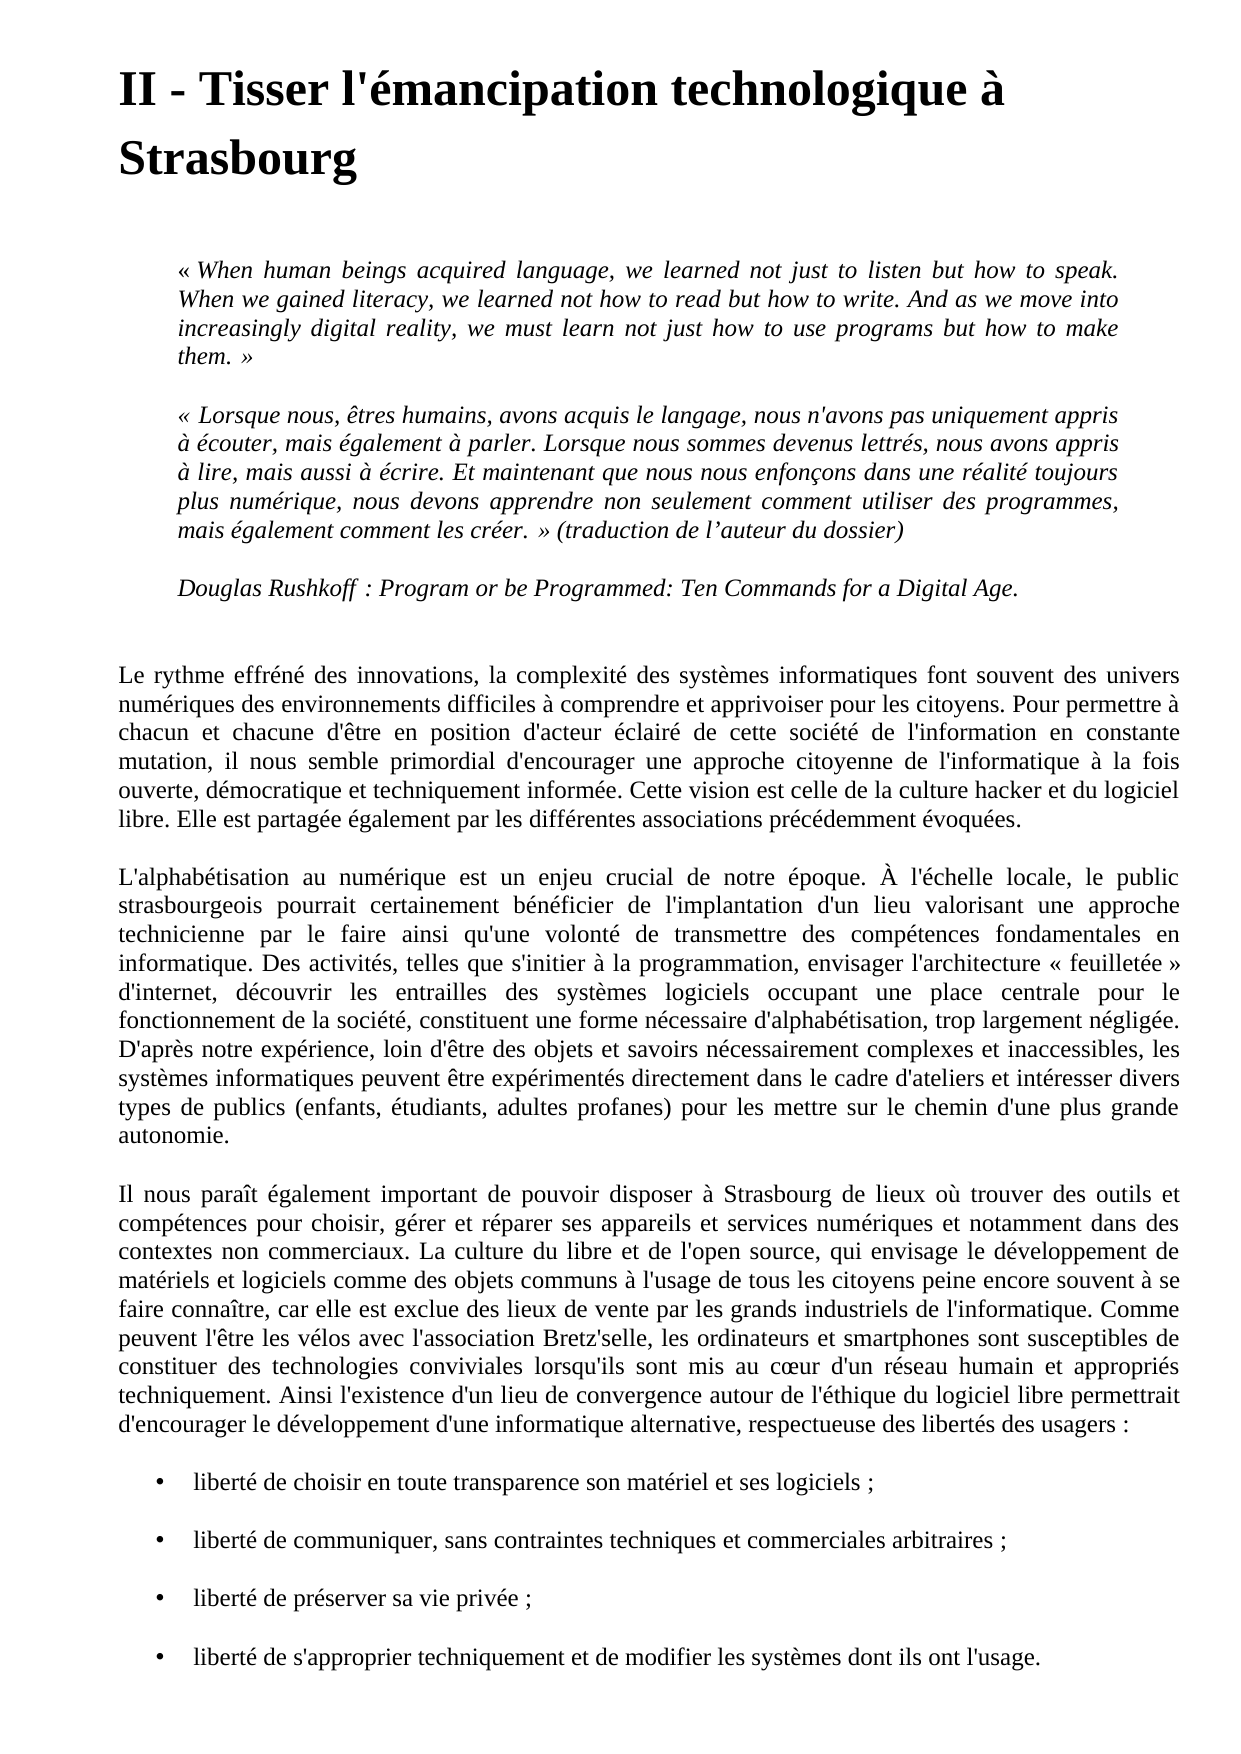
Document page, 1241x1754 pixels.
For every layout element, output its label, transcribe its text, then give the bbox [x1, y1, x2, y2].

list liberté de choisir en toute transparence son matériel et ses logiciels ; [156, 1467, 1181, 1496]
list liberté de communiquer, sans contraintes techniques et commerciales arbitraires ; [156, 1525, 1181, 1554]
list liberté de s'approprier techniquement et de modifier les systèmes dont ils ont l'usage. [156, 1642, 1181, 1671]
text Il nous paraît également important de pouvoir disposer à Strasbourg de lieux où trouver des outils et compétences pour choisir, gérer et réparer ses appareils et services numériques et notamment dans des contextes non commerciaux. La culture du libre et de l'open source, qui envisage le développement de matériels et logiciels comme des objets communs à l'usage de tous les citoyens peine encore souvent à se faire connaître, car elle est exclue des lieux de vente par les grands industriels de l'informatique. Comme peuvent l'être les vélos avec l'association Bretz'selle, les ordinateurs et smartphones sont susceptibles de constituer des technologies conviviales lorsqu'ils sont mis au cœur d'un réseau humain et appropriés techniquement. Ainsi l'existence d'un lieu de convergence autour de l'éthique du logiciel libre permettrait d'encourager le développement d'une informatique alternative, respectueuse des libertés des usagers : [118, 1179, 1181, 1438]
text Douglas Rushkoff : Program or be Programmed: Ten Commands for a Digital Age. [177, 573, 1122, 602]
list liberté de préserver sa vie privée ; [156, 1583, 1181, 1612]
subtitle II - Tisser l'émancipation technologique à Strasbourg [118, 59, 1181, 186]
text L'alphabétisation au numérique est un enjeu crucial de notre époque. À l'échelle locale, le public strasbourgeois pourrait certainement bénéficier de l'implantation d'un lieu valorisant une approche technicienne par le faire ainsi qu'une volonté de transmettre des compétences fondamentales en informatique. Des activités, telles que s'initier à la programmation, envisager l'architecture « feuilletée » d'internet, découvrir les entrailles des systèmes logiciels occupant une place centrale pour le fonctionnement de la société, constituent une forme nécessaire d'alphabétisation, trop largement négligée. D'après notre expérience, loin d'être des objets et savoirs nécessairement complexes et inaccessibles, les systèmes informatiques peuvent être expérimentés directement dans le cadre d'ateliers et intéresser divers types de publics (enfants, étudiants, adultes profanes) pour les mettre sur le chemin d'une plus grande autonomie. [118, 862, 1181, 1149]
text Le rythme effréné des innovations, la complexité des systèmes informatiques font souvent des univers numériques des environnements difficiles à comprendre et apprivoiser pour les citoyens. Pour permettre à chacun et chacune d'être en position d'acteur éclairé de cette société de l'information en constante mutation, il nous semble primordial d'encourager une approche citoyenne de l'informatique à la fois ouverte, démocratique et techniquement informée. Cette vision est celle de la culture hacker et du logiciel libre. Elle est partagée également par les différentes associations précédemment évoquées. [118, 631, 1181, 832]
text « Lorsque nous, êtres humains, avons acquis le langage, nous n'avons pas uniquement appris à écouter, mais également à parler. Lorsque nous sommes devenus lettrés, nous avons appris à lire, mais aussi à écrire. Et maintenant que nous nous enfonçons dans une réalité toujours plus numérique, nous devons apprendre non seulement comment utiliser des programmes, mais également comment les créer. » (traduction de l’auteur du dossier) [177, 400, 1122, 543]
text « When human beings acquired language, we learned not just to listen but how to speak. When we gained literacy, we learned not how to read but how to write. And as we move into increasingly digital reality, we must learn not just how to use programs but how to make them. » [177, 226, 1122, 370]
